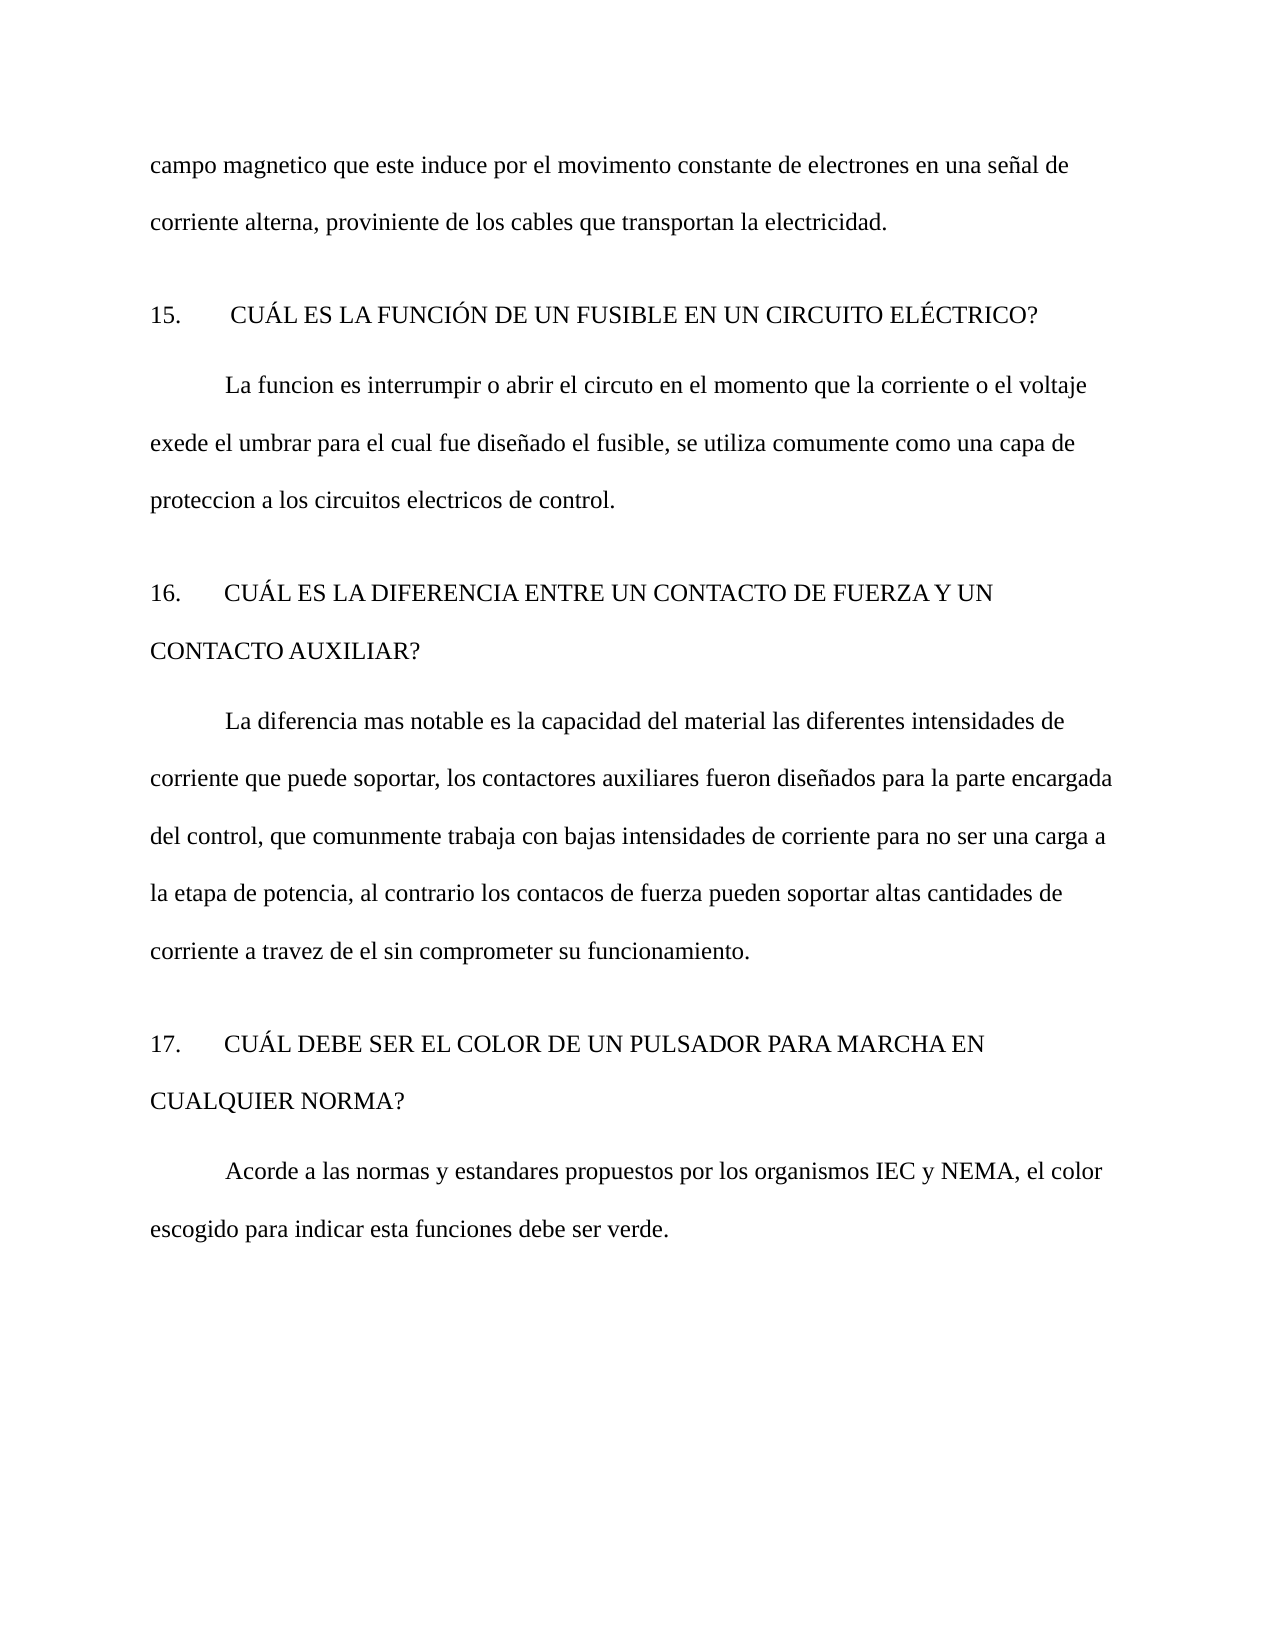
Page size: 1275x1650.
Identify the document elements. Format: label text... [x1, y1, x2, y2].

text campo magnetico que este induce por el movimento constante de electrones en una señal de corriente alterna, proviniente de los cables que transportan la electricidad. [150, 150, 1125, 236]
subtitle CUÁL ES LA DIFERENCIA ENTRE UN CONTACTO DE FUERZA Y UN CONTACTO AUXILIAR? [150, 578, 1125, 664]
text Acorde a las normas y estandares propuestos por los organismos IEC y NEMA, el color escogido para indicar esta funciones debe ser verde. [150, 1156, 1125, 1242]
subtitle CUÁL ES LA FUNCIÓN DE UN FUSIBLE EN UN CIRCUITO ELÉCTRICO? [150, 300, 1125, 329]
text La funcion es interrumpir o abrir el circuto en el momento que la corriente o el voltaje exede el umbrar para el cual fue diseñado el fusible, se utiliza comumente como una capa de proteccion a los circuitos electricos de control. [150, 370, 1125, 514]
subtitle CUÁL DEBE SER EL COLOR DE UN PULSADOR PARA MARCHA EN CUALQUIER NORMA? [150, 1029, 1125, 1115]
text La diferencia mas notable es la capacidad del material las diferentes intensidades de corriente que puede soportar, los contactores auxiliares fueron diseñados para la parte encargada del control, que comunmente trabaja con bajas intensidades de corriente para no ser una carga a la etapa de potencia, al contrario los contacos de fuerza pueden soportar altas cantidades de corriente a travez de el sin comprometer su funcionamiento. [150, 706, 1125, 964]
